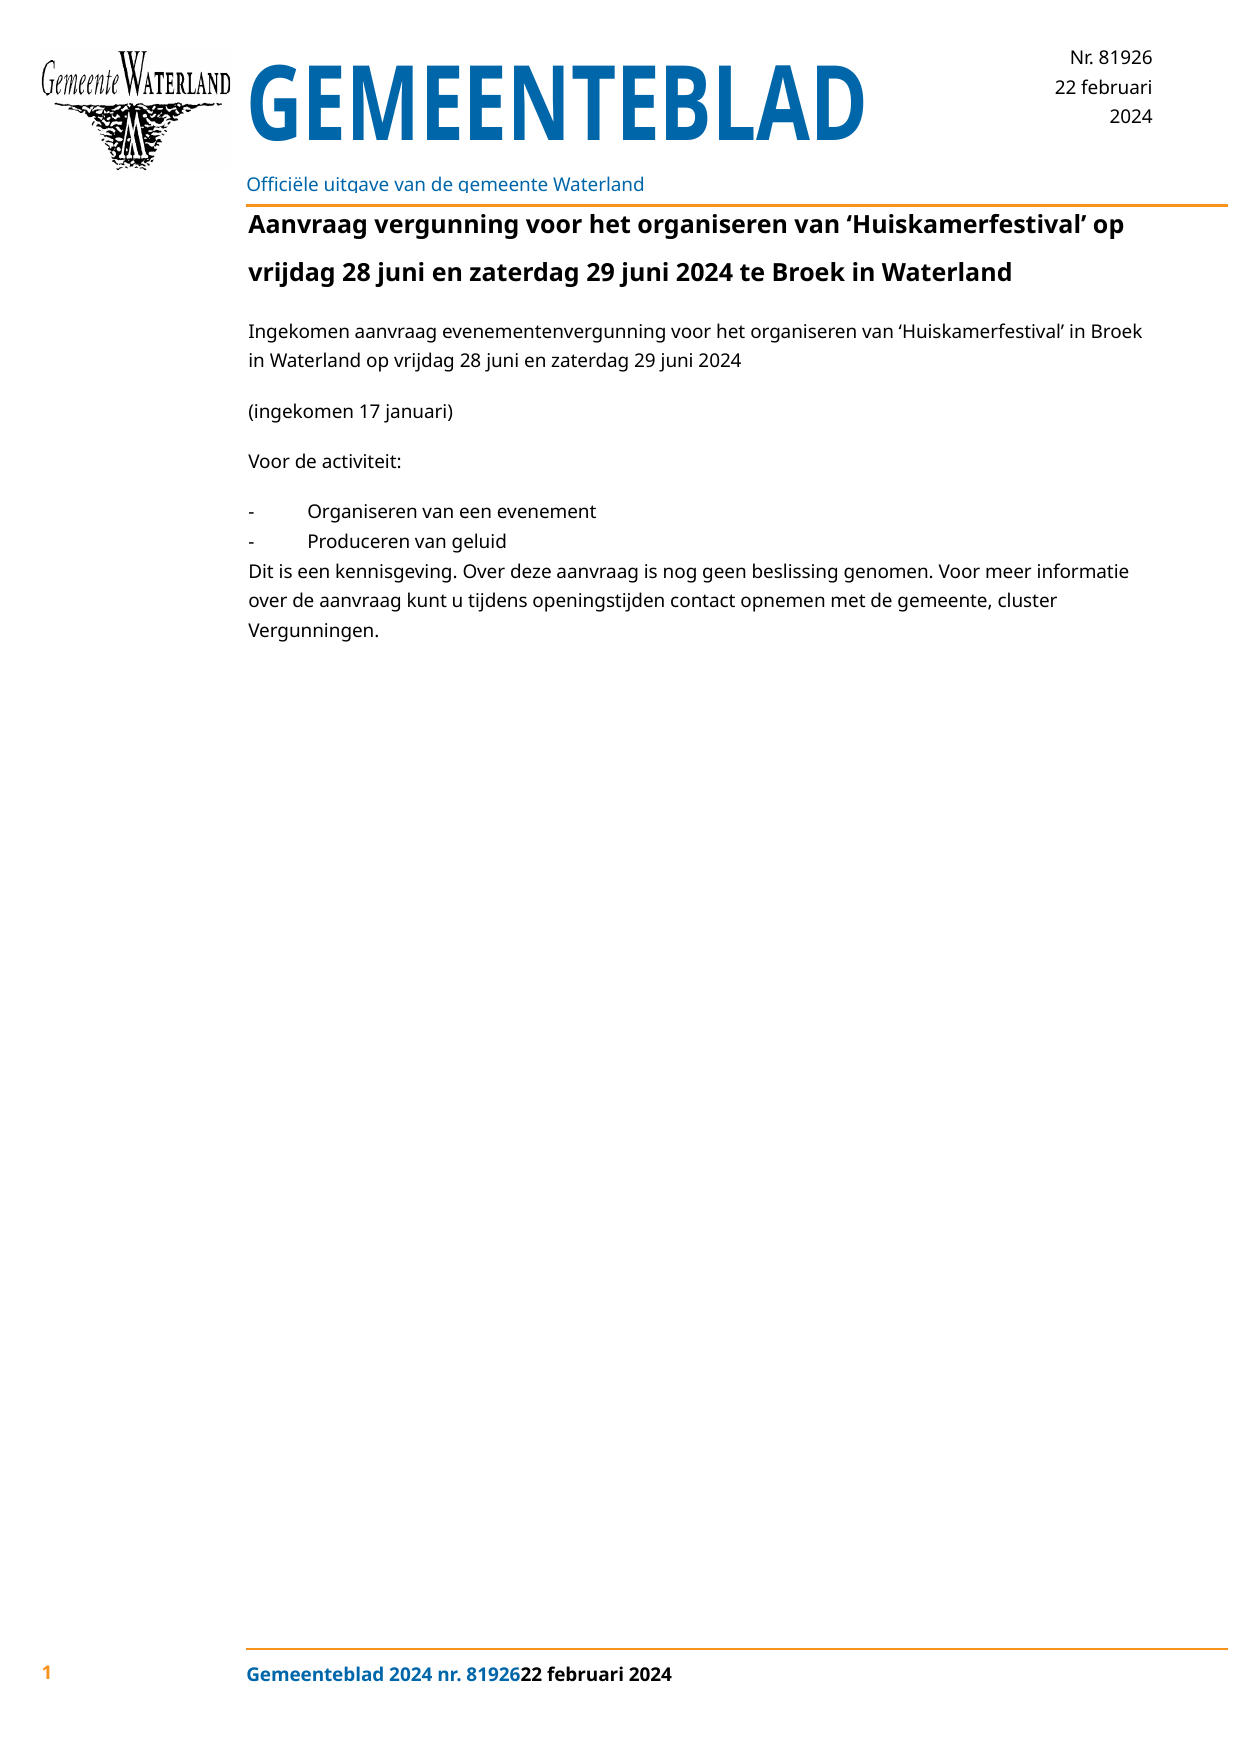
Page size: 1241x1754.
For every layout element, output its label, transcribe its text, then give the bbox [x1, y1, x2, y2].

list Organiseren van een evenement [248, 499, 1152, 524]
text Voor de activiteit: [248, 448, 1152, 474]
text Ingekomen aanvraag evenementenvergunning voor het organiseren van ‘Huiskamerfestival’ in Broek in Waterland op vrijdag 28 juni en zaterdag 29 juni 2024 [248, 318, 1152, 373]
picture [41, 47, 231, 172]
list Produceren van geluid [248, 528, 1152, 554]
text (ingekomen 17 januari) [248, 398, 1152, 424]
text Dit is een kennisgeving. Over deze aanvraag is nog geen beslissing genomen. Voor meer informatie over de aanvraag kunt u tijdens openingstijden contact opnemen met de gemeente, cluster Vergunningen. [248, 558, 1152, 643]
text Aanvraag vergunning voor het organiseren van ‘Huiskamerfestival’ op vrijdag 28 juni en zaterdag 29 juni 2024 te Broek in Waterland [248, 207, 1152, 288]
